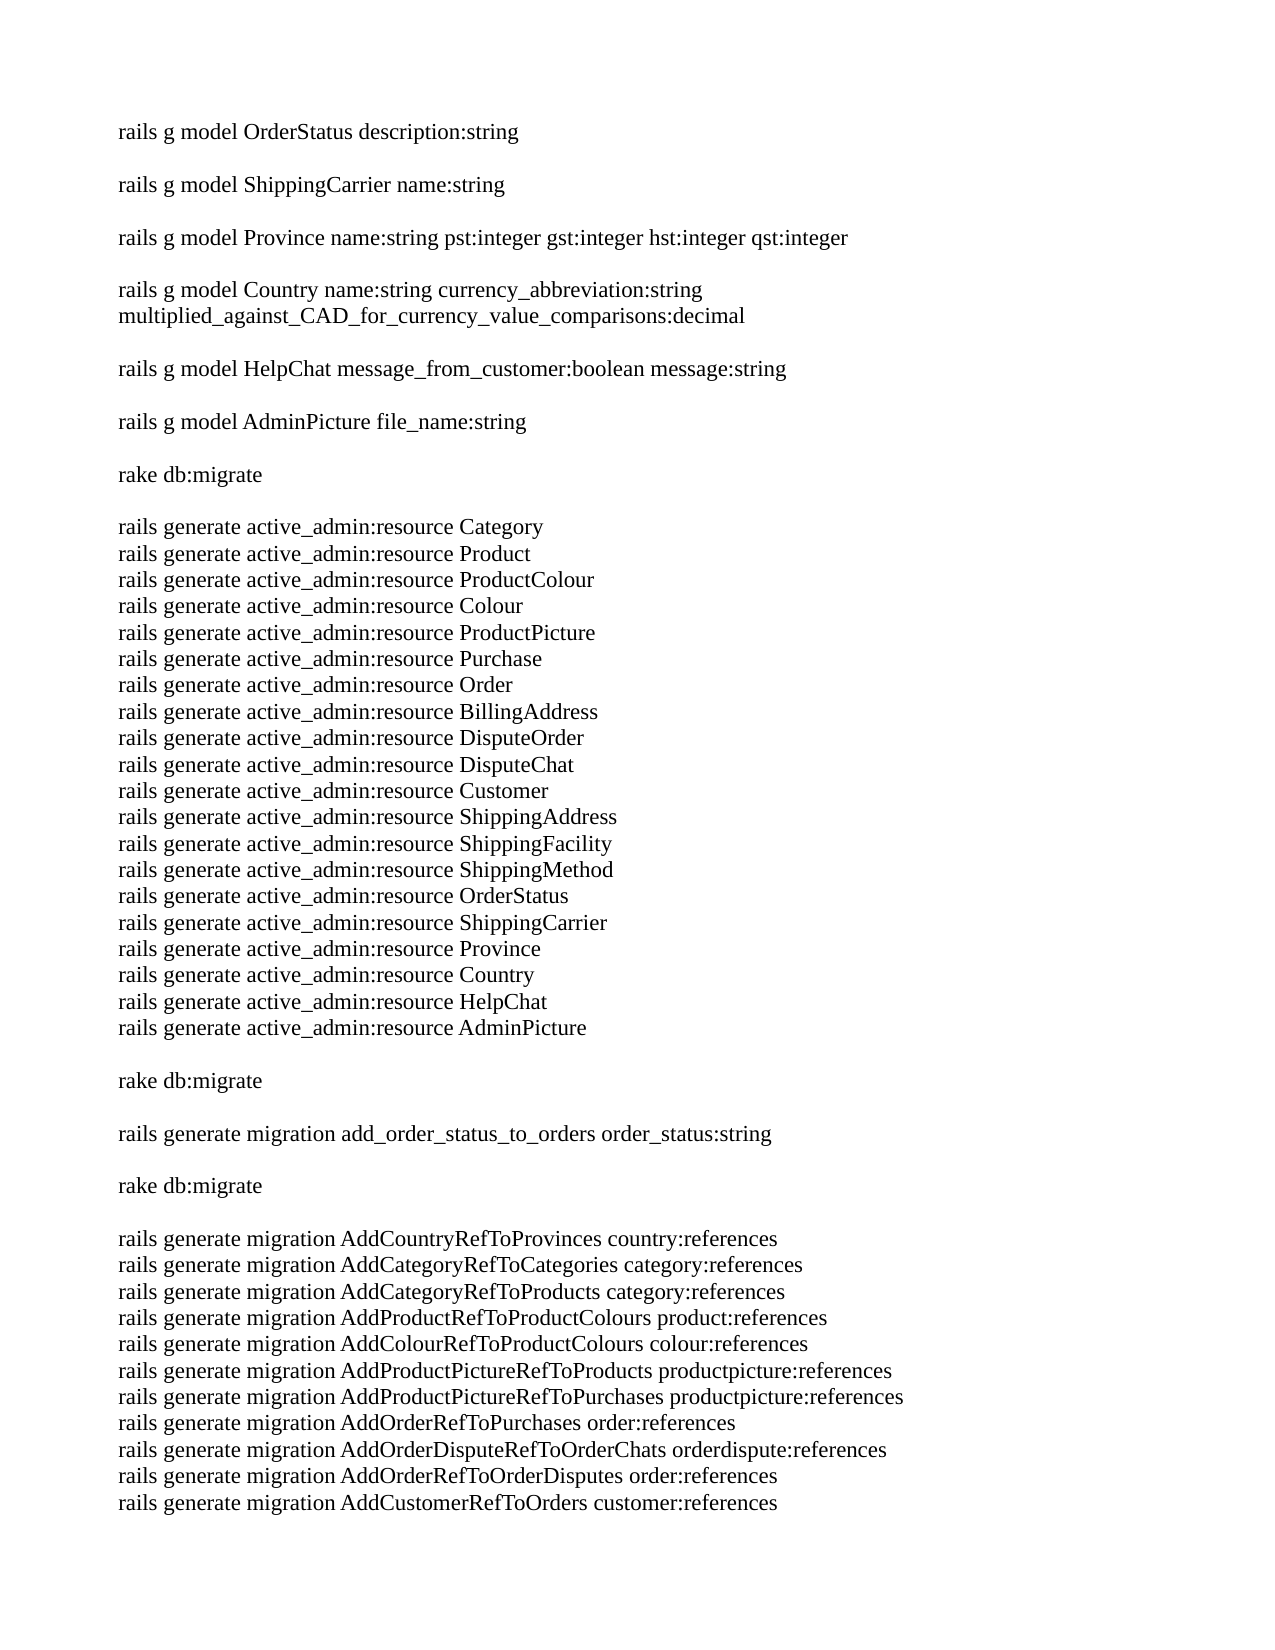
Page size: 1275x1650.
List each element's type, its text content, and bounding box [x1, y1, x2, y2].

text rails generate migration AddCustomerRefToOrders customer:references [118, 1488, 1157, 1515]
text rails g model AdminPicture file_name:string [118, 408, 1157, 434]
text rails generate active_admin:resource Purchase [118, 645, 1157, 672]
text rails generate migration AddColourRefToProductColours colour:references [118, 1330, 1157, 1357]
text rails generate migration add_order_status_to_orders order_status:string [118, 1119, 1157, 1146]
text rails generate migration AddOrderDisputeRefToOrderChats orderdispute:references [118, 1436, 1157, 1462]
text rails generate active_admin:resource ProductColour [118, 566, 1157, 592]
text rails generate active_admin:resource ShippingFacility [118, 830, 1157, 856]
text rails generate migration AddCategoryRefToCategories category:references [118, 1251, 1157, 1278]
text rails generate migration AddProductPictureRefToPurchases productpicture:references [118, 1383, 1157, 1409]
text rails generate active_admin:resource Country [118, 961, 1157, 988]
text rails generate active_admin:resource ShippingAddress [118, 803, 1157, 830]
text rails generate active_admin:resource ShippingCarrier [118, 909, 1157, 935]
text rails generate migration AddCountryRefToProvinces country:references [118, 1225, 1157, 1251]
text rake db:migrate [118, 1172, 1157, 1199]
text rails generate active_admin:resource AdminPicture [118, 1014, 1157, 1041]
text rails generate migration AddCategoryRefToProducts category:references [118, 1278, 1157, 1304]
text rails generate active_admin:resource Product [118, 540, 1157, 566]
text rails generate active_admin:resource Category [118, 513, 1157, 540]
text rails generate migration AddOrderRefToOrderDisputes order:references [118, 1462, 1157, 1488]
text rails generate active_admin:resource Province [118, 935, 1157, 961]
text rails generate active_admin:resource Order [118, 672, 1157, 698]
text rails generate migration AddOrderRefToPurchases order:references [118, 1409, 1157, 1436]
text rake db:migrate [118, 461, 1157, 487]
text rake db:migrate [118, 1067, 1157, 1093]
text rails g model Province name:string pst:integer gst:integer hst:integer qst:integer [118, 223, 1157, 250]
text rails generate active_admin:resource BillingAddress [118, 698, 1157, 724]
text rails generate migration AddProductPictureRefToProducts productpicture:references [118, 1357, 1157, 1383]
text rails generate active_admin:resource ProductPicture [118, 619, 1157, 645]
text rails generate active_admin:resource Customer [118, 777, 1157, 803]
text rails generate active_admin:resource OrderStatus [118, 882, 1157, 909]
text rails generate active_admin:resource DisputeChat [118, 751, 1157, 777]
text rails generate active_admin:resource HelpChat [118, 988, 1157, 1014]
text rails g model HelpChat message_from_customer:boolean message:string [118, 355, 1157, 382]
text rails generate active_admin:resource DisputeOrder [118, 724, 1157, 751]
text rails generate migration AddProductRefToProductColours product:references [118, 1304, 1157, 1330]
text rails g model ShippingCarrier name:string [118, 171, 1157, 197]
text rails g model OrderStatus description:string [118, 118, 1157, 144]
text rails generate active_admin:resource Colour [118, 592, 1157, 619]
text rails g model Country name:string currency_abbreviation:string multiplied_against_CAD_for_currency_value_comparisons:decimal [118, 276, 1157, 329]
text rails generate active_admin:resource ShippingMethod [118, 856, 1157, 882]
